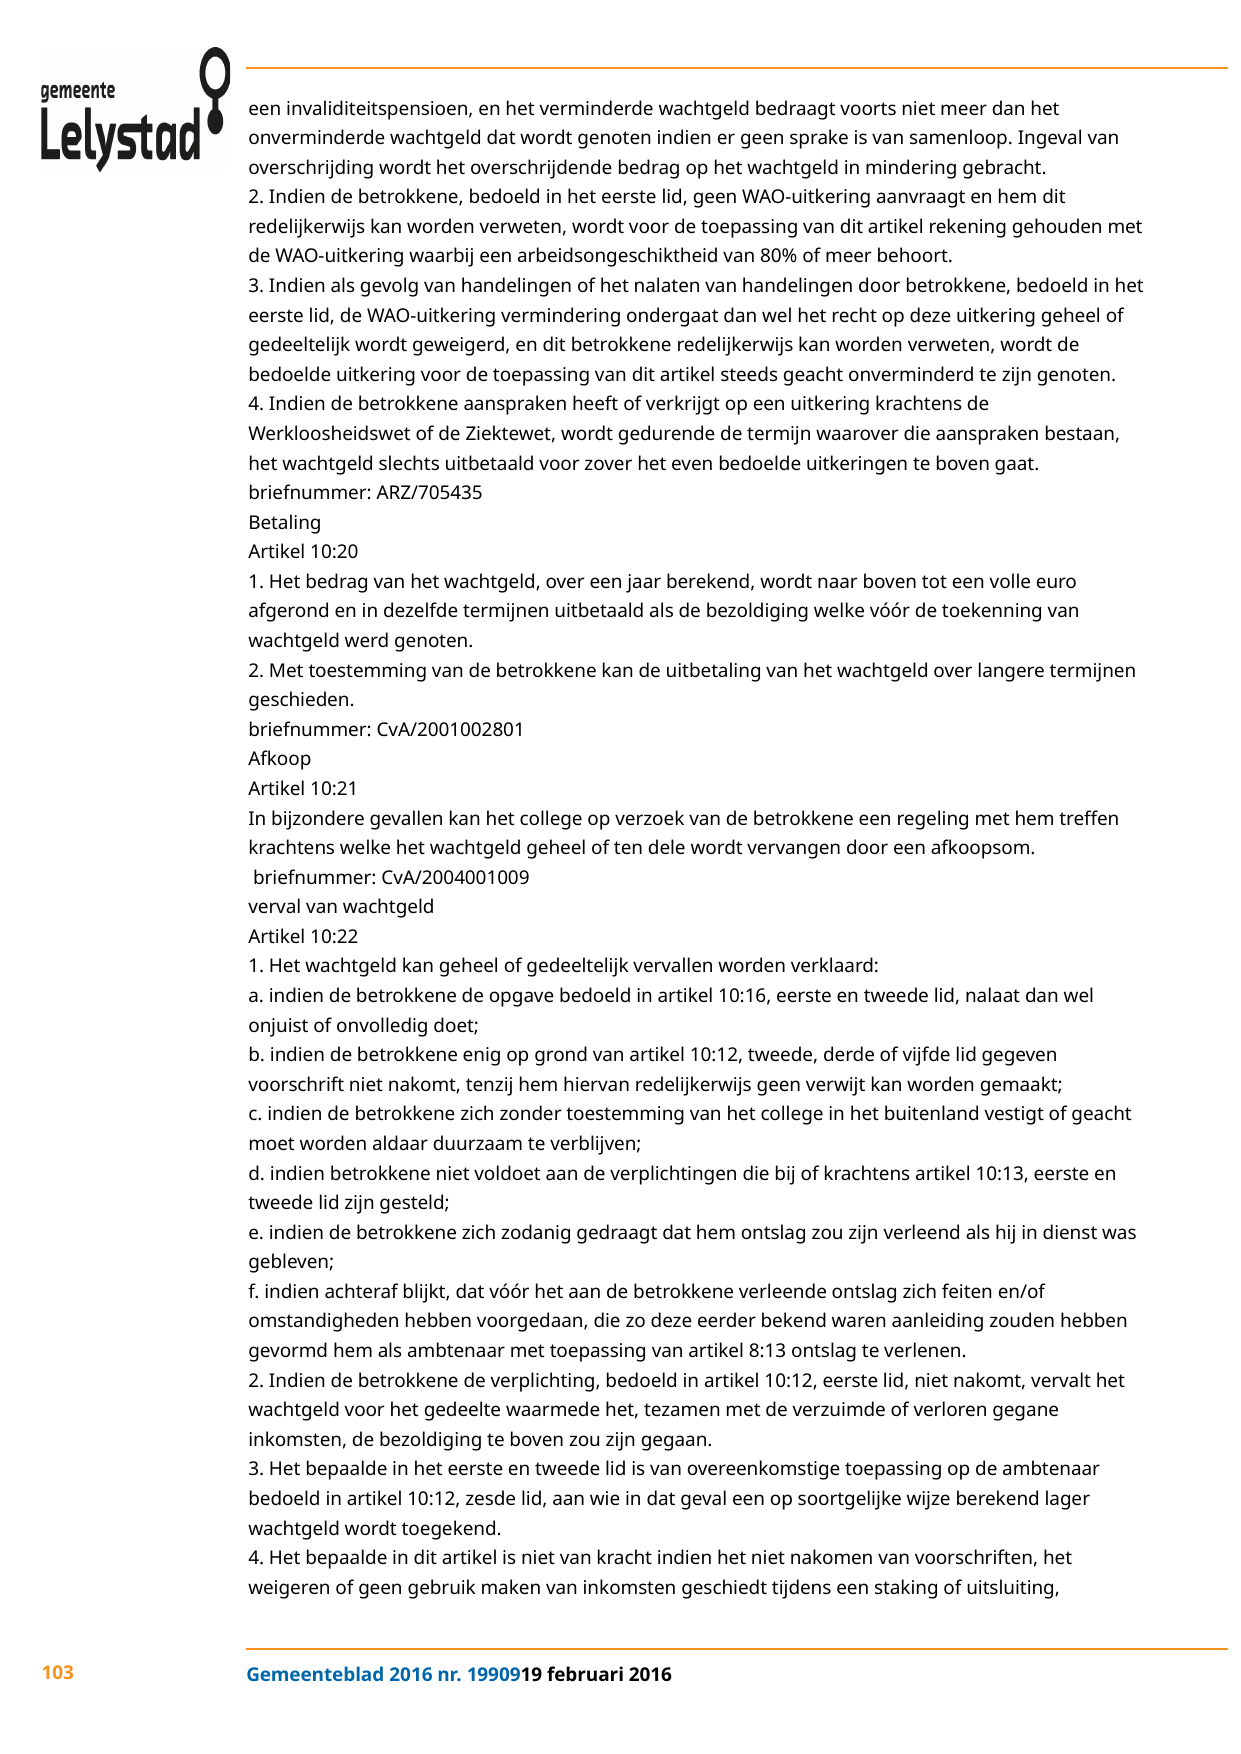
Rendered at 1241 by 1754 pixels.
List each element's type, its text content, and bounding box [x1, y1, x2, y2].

text Artikel 10:20 [248, 538, 1152, 564]
text c. indien de betrokkene zich zonder toestemming van het college in het buitenland vestigt of geacht moet worden aldaar duurzaam te verblijven; [248, 1101, 1152, 1156]
text 1. Het wachtgeld kan geheel of gedeeltelijk vervallen worden verklaard: [248, 953, 1152, 978]
text een invaliditeitspensioen, en het verminderde wachtgeld bedraagt voorts niet meer dan het onverminderde wachtgeld dat wordt genoten indien er geen sprake is van samenloop. Ingeval van overschrijding wordt het overschrijdende bedrag op het wachtgeld in mindering gebracht. [248, 95, 1152, 180]
text Artikel 10:21 [248, 775, 1152, 801]
text 3. Het bepaalde in het eerste en tweede lid is van overeenkomstige toepassing op de ambtenaar bedoeld in artikel 10:12, zesde lid, aan wie in dat geval een op soortgelijke wijze berekend lager wachtgeld wordt toegekend. [248, 1456, 1152, 1541]
text 4. Het bepaalde in dit artikel is niet van kracht indien het niet nakomen van voorschriften, het weigeren of geen gebruik maken van inkomsten geschiedt tijdens een staking of uitsluiting, [248, 1544, 1152, 1600]
text Betaling [248, 509, 1152, 535]
text 2. Met toestemming van de betrokkene kan de uitbetaling van het wachtgeld over langere termijnen geschieden. [248, 657, 1152, 712]
text 2. Indien de betrokkene, bedoeld in het eerste lid, geen WAO-uitkering aanvraagt en hem dit redelijkerwijs kan worden verweten, wordt voor de toepassing van dit artikel rekening gehouden met de WAO-uitkering waarbij een arbeidsongeschiktheid van 80% of meer behoort. [248, 183, 1152, 268]
text 2. Indien de betrokkene de verplichting, bedoeld in artikel 10:12, eerste lid, niet nakomt, vervalt het wachtgeld voor het gedeelte waarmede het, tezamen met de verzuimde of verloren gegane inkomsten, de bezoldiging te boven zou zijn gegaan. [248, 1367, 1152, 1452]
text verval van wachtgeld [248, 893, 1152, 919]
text 3. Indien als gevolg van handelingen of het nalaten van handelingen door betrokkene, bedoeld in het eerste lid, de WAO-uitkering vermindering ondergaat dan wel het recht op deze uitkering geheel of gedeeltelijk wordt geweigerd, en dit betrokkene redelijkerwijs kan worden verweten, wordt de bedoelde uitkering voor de toepassing van dit artikel steeds geacht onverminderd te zijn genoten. [248, 272, 1152, 387]
text briefnummer: CvA/2001002801 [248, 716, 1152, 742]
text d. indien betrokkene niet voldoet aan de verplichtingen die bij of krachtens artikel 10:13, eerste en tweede lid zijn gesteld; [248, 1160, 1152, 1215]
text 4. Indien de betrokkene aanspraken heeft of verkrijgt op een uitkering krachtens de Werkloosheidswet of de Ziektewet, wordt gedurende de termijn waarover die aanspraken bestaan, het wachtgeld slechts uitbetaald voor zover het even bedoelde uitkeringen te boven gaat. [248, 391, 1152, 476]
text b. indien de betrokkene enig op grond van artikel 10:12, tweede, derde of vijfde lid gegeven voorschrift niet nakomt, tenzij hem hiervan redelijkerwijs geen verwijt kan worden gemaakt; [248, 1041, 1152, 1097]
text a. indien de betrokkene de opgave bedoeld in artikel 10:16, eerste en tweede lid, nalaat dan wel onjuist of onvolledig doet; [248, 982, 1152, 1038]
picture [41, 47, 231, 172]
text 1. Het bedrag van het wachtgeld, over een jaar berekend, wordt naar boven tot een volle euro afgerond en in dezelfde termijnen uitbetaald als de bezoldiging welke vóór de toekenning van wachtgeld werd genoten. [248, 568, 1152, 653]
text In bijzondere gevallen kan het college op verzoek van de betrokkene een regeling met hem treffen krachtens welke het wachtgeld geheel of ten dele wordt vervangen door een afkoopsom. [248, 805, 1152, 860]
text briefnummer: ARZ/705435 [248, 479, 1152, 505]
text Afkoop [248, 746, 1152, 771]
text briefnummer: CvA/2004001009 [248, 864, 1152, 890]
text f. indien achteraf blijkt, dat vóór het aan de betrokkene verleende ontslag zich feiten en/of omstandigheden hebben voorgedaan, die zo deze eerder bekend waren aanleiding zouden hebben gevormd hem als ambtenaar met toepassing van artikel 8:13 ontslag te verlenen. [248, 1278, 1152, 1363]
text Artikel 10:22 [248, 923, 1152, 949]
text e. indien de betrokkene zich zodanig gedraagt dat hem ontslag zou zijn verleend als hij in dienst was gebleven; [248, 1219, 1152, 1274]
